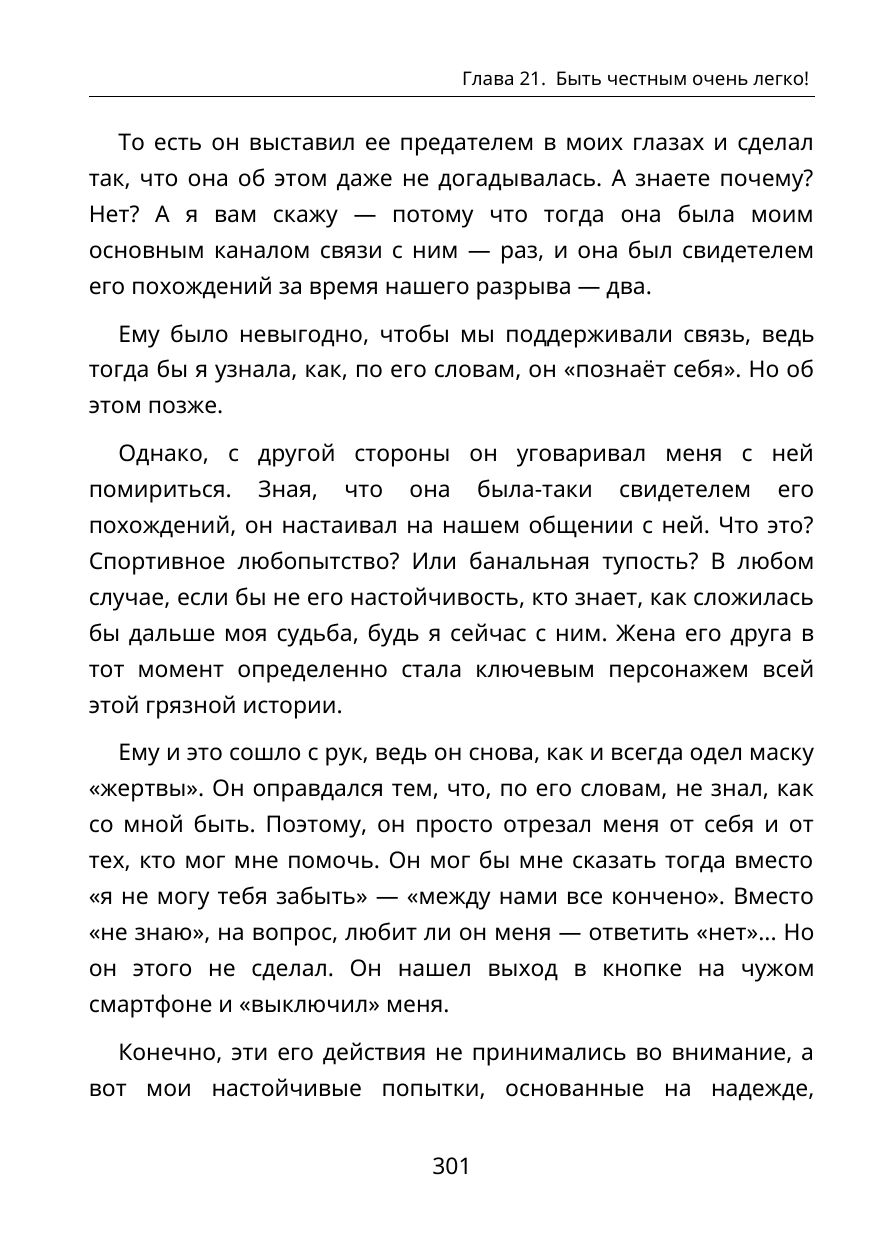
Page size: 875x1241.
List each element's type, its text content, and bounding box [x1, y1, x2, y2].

text То есть он выставил ее предателем в моих глазах и сделал так, что она об этом даже не догадывалась. А знаете почему? Нет? А я вам скажу — потому что тогда она была моим основным каналом связи с ним — раз, и она был свидетелем его похождений за время нашего разрыва — два. [88, 126, 815, 301]
text Ему было невыгодно, чтобы мы поддерживали связь, ведь тогда бы я узнала, как, по его словам, он «познаёт себя». Но об этом позже. [88, 317, 815, 421]
text Однако, с другой стороны он уговаривал меня с ней помириться. Зная, что она была-таки свидетелем его похождений, он настаивал на нашем общении с ней. Что это? Спортивное любопытство? Или банальная тупость? В любом случае, если бы не его настойчивость, кто знает, как сложилась бы дальше моя судьба, будь я сейчас с ним. Жена его друга в тот момент определенно стала ключевым персонажем всей этой грязной истории. [88, 437, 815, 720]
text Ему и это сошло с рук, ведь он снова, как и всегда одел маску «жертвы». Он оправдался тем, что, по его словам, не знал, как со мной быть. Поэтому, он просто отрезал меня от себя и от тех, кто мог мне помочь. Он мог бы мне сказать тогда вместо «я не могу тебя забыть» — «между нами все кончено». Вместо «не знаю», на вопрос, любит ли он меня — ответить «нет»... Но он этого не сделал. Он нашел выход в кнопке на чужом смартфоне и «выключил» меня. [88, 736, 815, 1019]
text Конечно, эти его действия не принимались во внимание, а вот мои настойчивые попытки, основанные на надежде, [88, 1036, 815, 1103]
